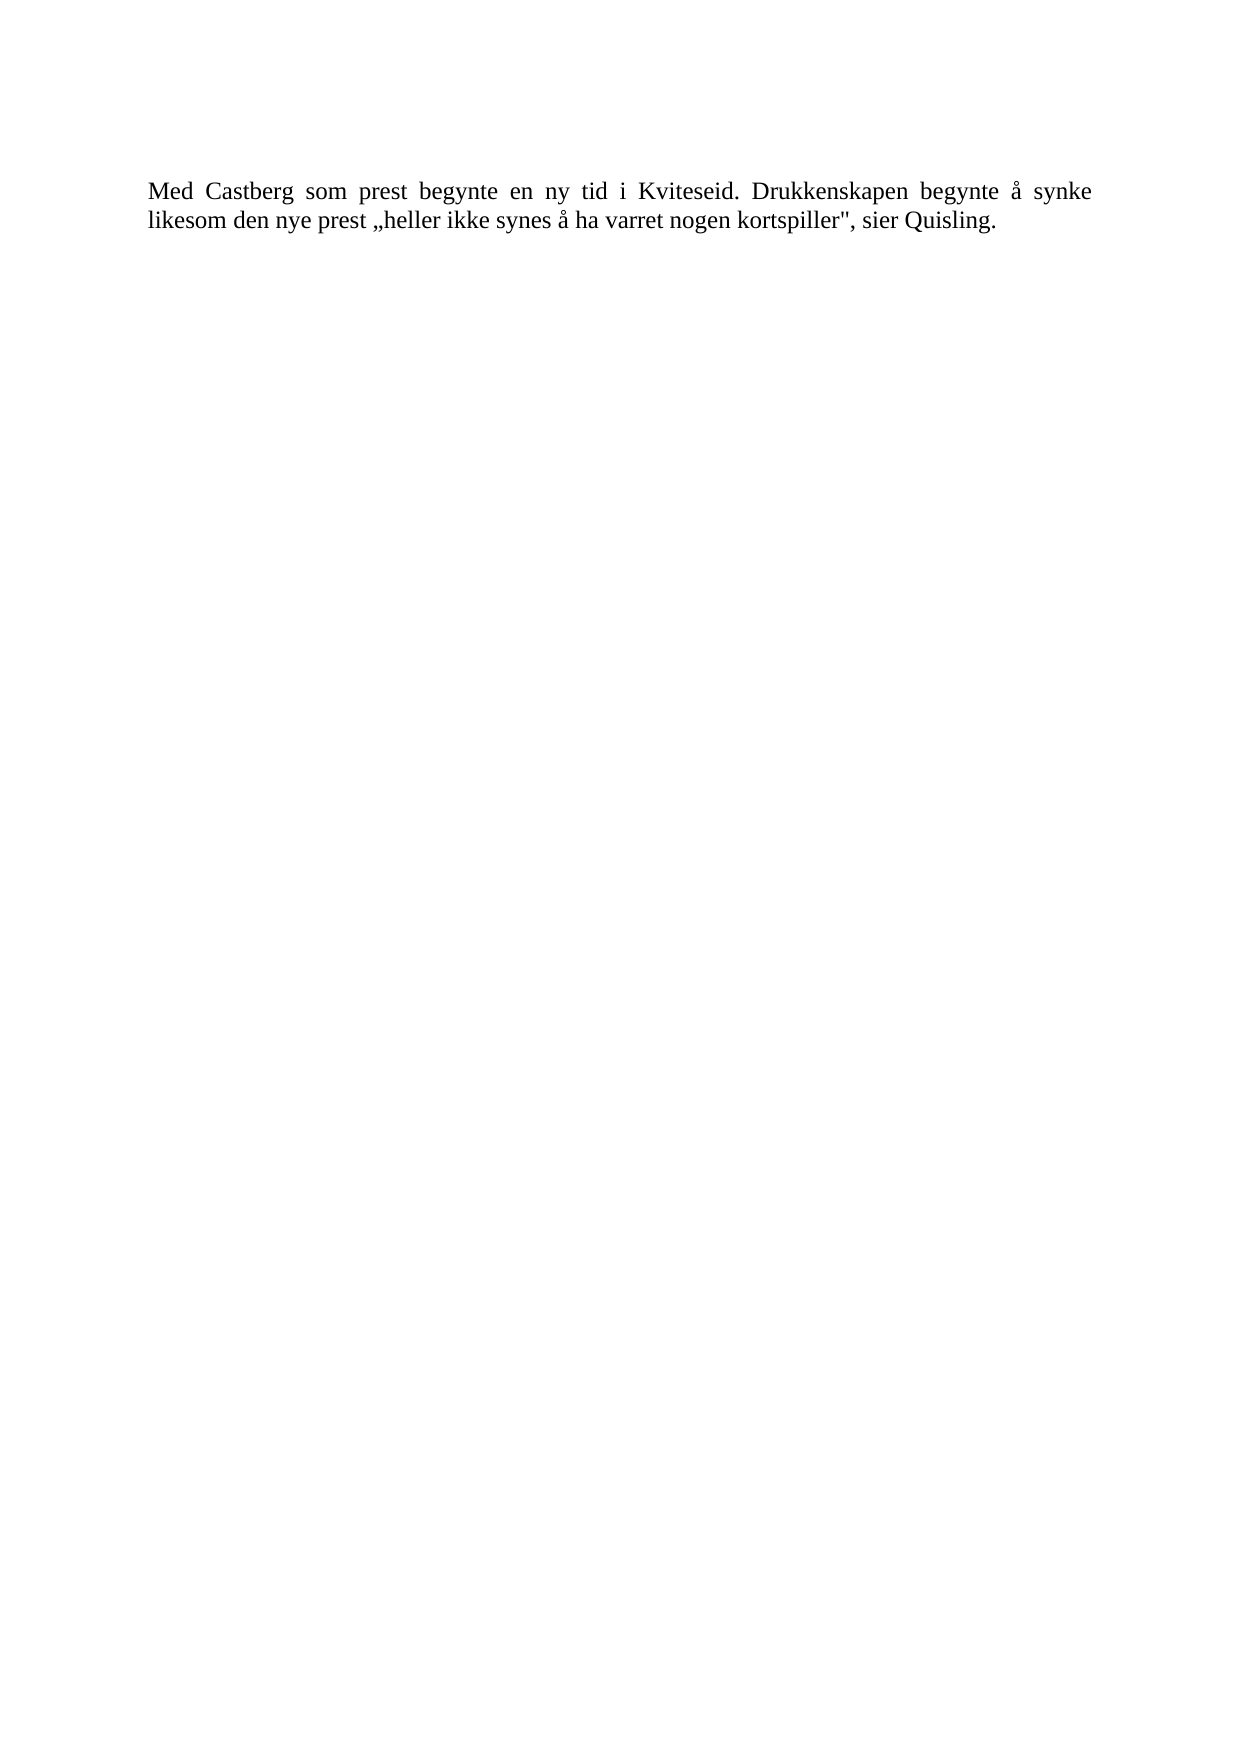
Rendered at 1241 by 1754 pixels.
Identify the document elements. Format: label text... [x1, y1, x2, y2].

text Med Castberg som prest begynte en ny tid i Kviteseid. Drukkenskapen begynte å synke likesom den nye prest „heller ikke synes å ha varret nogen kortspiller", sier Quisling. [148, 176, 1093, 234]
